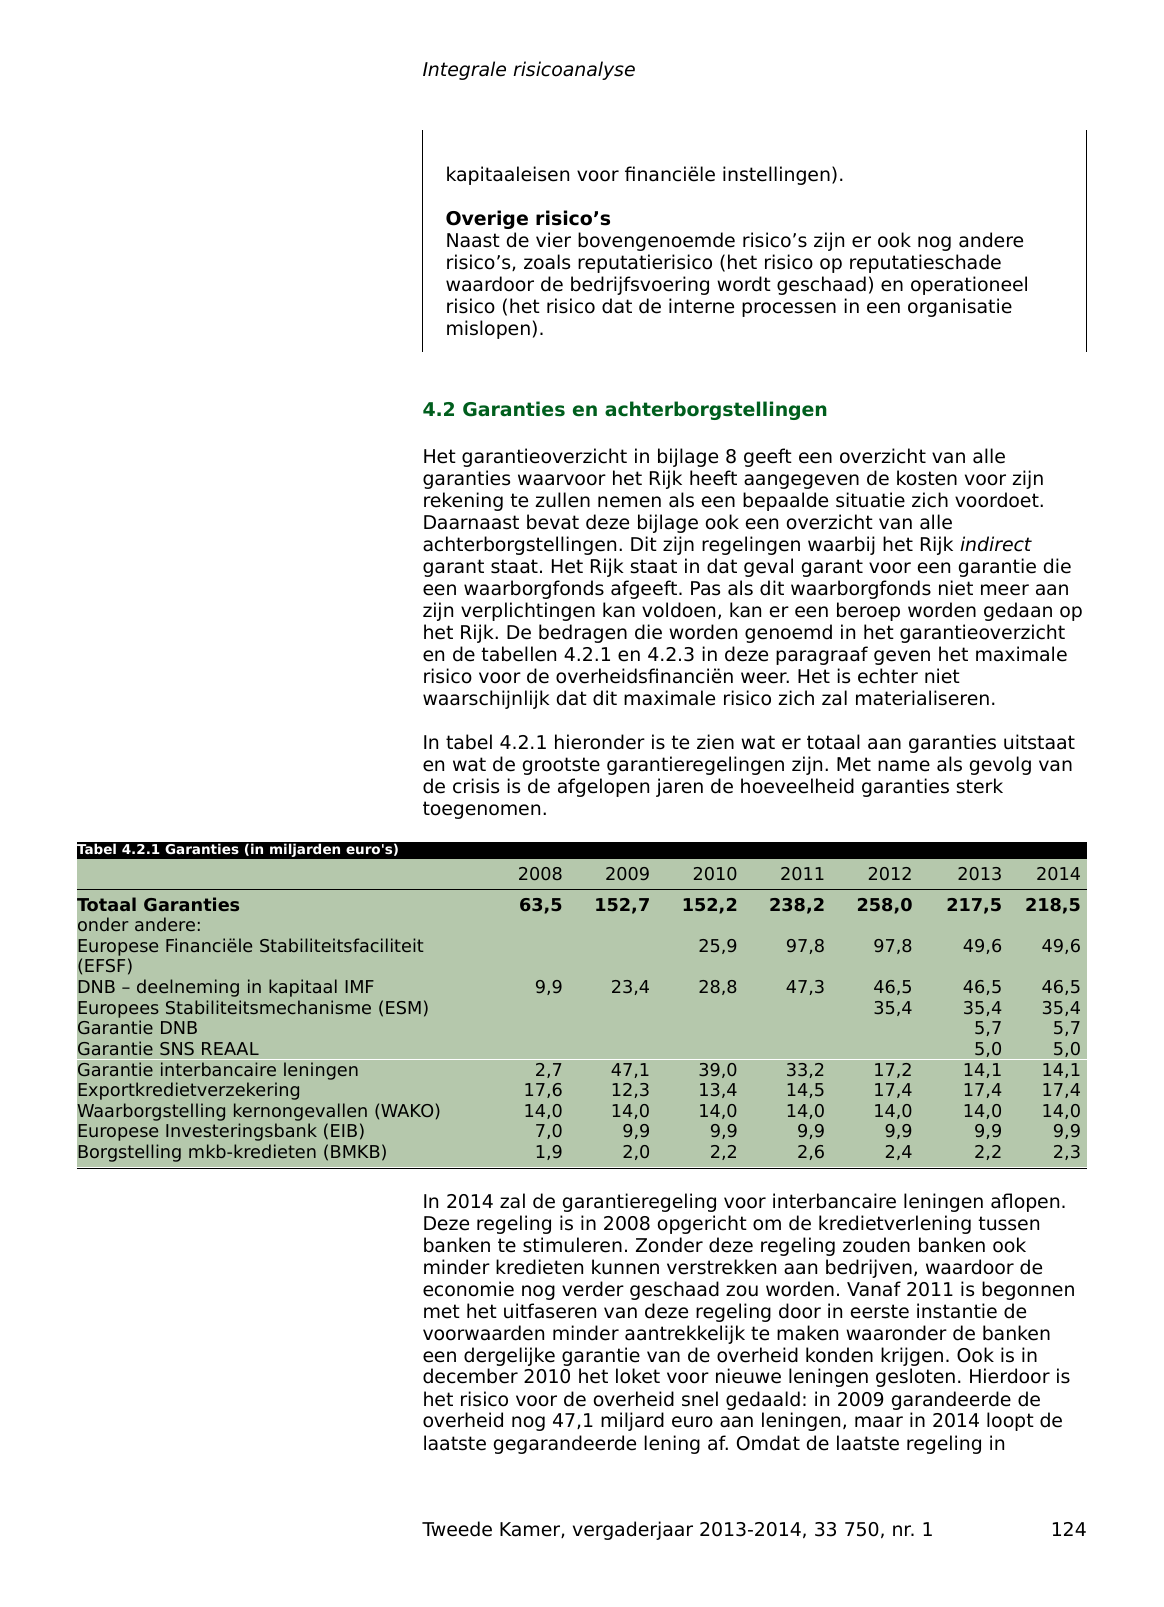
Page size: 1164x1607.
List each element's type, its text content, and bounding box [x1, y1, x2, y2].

table_cell 17,6 [481, 1080, 568, 1101]
table_cell 28,8 [656, 977, 743, 998]
table_cell 9,9 [831, 1121, 918, 1142]
table_cell DNB – deelneming in kapitaal IMF [77, 977, 481, 998]
table_cell 46,5 [831, 977, 918, 998]
table_cell Europese Financiële Stabiliteitsfaciliteit (EFSF) [77, 936, 481, 977]
table_cell 2009 [569, 859, 656, 889]
table_cell 23,4 [569, 977, 656, 998]
table_cell 5,0 [918, 1039, 1008, 1059]
table_cell 39,0 [656, 1060, 743, 1080]
table_cell 2,2 [918, 1142, 1008, 1167]
table_cell [831, 1039, 918, 1059]
table_cell Europese Investeringsbank (EIB) [77, 1121, 481, 1142]
table_header kapitaaleisen voor financiële instellingen). Overige risico’s Naast de vier bovengenoemde risico’s zijn er ook nog andere risico’s, zoals reputatierisico (het risico op reputatieschade waardoor de bedrijfsvoering wordt geschaad) en operationeel risico (het risico dat de interne processen in een organisatie mislopen). [423, 130, 1086, 352]
table_cell 35,4 [831, 998, 918, 1018]
table_cell 1,9 [481, 1142, 568, 1167]
table_cell 238,2 [744, 890, 831, 915]
table_cell 5,0 [1008, 1039, 1087, 1059]
table_cell 46,5 [1008, 977, 1087, 998]
table_cell Totaal Garanties [77, 890, 481, 915]
table_cell 2012 [831, 859, 918, 889]
table_cell [481, 1039, 568, 1059]
table_cell 2,6 [744, 1142, 831, 1167]
table_cell 97,8 [744, 936, 831, 977]
table_cell 9,9 [656, 1121, 743, 1142]
table_cell 49,6 [918, 936, 1008, 977]
table_cell 2,2 [656, 1142, 743, 1167]
table_cell 152,7 [569, 890, 656, 915]
table_cell 47,1 [569, 1060, 656, 1080]
table_header Tabel 4.2.1 Garanties (in miljarden euro's) [77, 842, 1087, 858]
table_cell 17,4 [831, 1080, 918, 1101]
table_cell 2008 [481, 859, 568, 889]
table_cell 14,0 [744, 1101, 831, 1121]
table_cell [918, 915, 1008, 936]
table_cell [744, 915, 831, 936]
table_cell 14,5 [744, 1080, 831, 1101]
table_cell [656, 1018, 743, 1039]
table_cell [656, 915, 743, 936]
table_cell [481, 936, 568, 977]
table_cell [656, 998, 743, 1018]
table_cell [481, 1018, 568, 1039]
table_cell [569, 936, 656, 977]
table_cell 218,5 [1008, 890, 1087, 915]
table_cell 47,3 [744, 977, 831, 998]
table_cell 2010 [656, 859, 743, 889]
table_cell 7,0 [481, 1121, 568, 1142]
table_cell 35,4 [918, 998, 1008, 1018]
table_cell 5,7 [918, 1018, 1008, 1039]
table_cell [656, 1039, 743, 1059]
table_cell 35,4 [1008, 998, 1087, 1018]
table_cell 17,4 [918, 1080, 1008, 1101]
table_cell 14,0 [481, 1101, 568, 1121]
table_cell 2,4 [831, 1142, 918, 1167]
table_cell 14,0 [656, 1101, 743, 1121]
table_cell Garantie interbancaire leningen [77, 1060, 481, 1080]
table_cell 9,9 [1008, 1121, 1087, 1142]
table_cell onder andere: [77, 915, 481, 936]
table_cell [831, 915, 918, 936]
table_cell 17,2 [831, 1060, 918, 1080]
table_cell 258,0 [831, 890, 918, 915]
table_cell 2013 [918, 859, 1008, 889]
table_cell 14,0 [831, 1101, 918, 1121]
table_cell [744, 1018, 831, 1039]
table_cell [77, 859, 481, 889]
subtitle 4.2 Garanties en achterborgstellingen [422, 399, 1087, 421]
table_cell 12,3 [569, 1080, 656, 1101]
table_cell [1008, 915, 1087, 936]
table_cell [744, 1039, 831, 1059]
text In 2014 zal de garantieregeling voor interbancaire leningen aflopen. Deze regeling is in 2008 opgericht om de kredietverlening tussen banken te stimuleren. Zonder deze regeling zouden banken ook minder kredieten kunnen verstrekken aan bedrijven, waardoor de economie nog verder geschaad zou worden. Vanaf 2011 is begonnen met het uitfaseren van deze regeling door in eerste instantie de voorwaarden minder aantrekkelijk te maken waaronder de banken een dergelijke garantie van de overheid konden krijgen. Ook is in december 2010 het loket voor nieuwe leningen gesloten. Hierdoor is het risico voor de overheid snel gedaald: in 2009 garandeerde de overheid nog 47,1 miljard euro aan leningen, maar in 2014 loopt de laatste gegarandeerde lening af. Omdat de laatste regeling in [422, 1191, 1087, 1454]
table_cell 25,9 [656, 936, 743, 977]
table_cell Europees Stabiliteitsmechanisme (ESM) [77, 998, 481, 1018]
table_cell Garantie DNB [77, 1018, 481, 1039]
table_cell [744, 998, 831, 1018]
table_cell 46,5 [918, 977, 1008, 998]
table_cell 14,0 [1008, 1101, 1087, 1121]
table_cell Waarborgstelling kernongevallen (WAKO) [77, 1101, 481, 1121]
table_cell [569, 998, 656, 1018]
table_cell 49,6 [1008, 936, 1087, 977]
table_cell 13,4 [656, 1080, 743, 1101]
table_cell 63,5 [481, 890, 568, 915]
table_cell Garantie SNS REAAL [77, 1039, 481, 1059]
table_cell [481, 998, 568, 1018]
table_cell 5,7 [1008, 1018, 1087, 1039]
table_cell [569, 1039, 656, 1059]
text In tabel 4.2.1 hieronder is te zien wat er totaal aan garanties uitstaat en wat de grootste garantieregelingen zijn. Met name als gevolg van de crisis is de afgelopen jaren de hoeveelheid garanties sterk toegenomen. [422, 732, 1087, 820]
table_cell 9,9 [918, 1121, 1008, 1142]
table_cell Borgstelling mkb-kredieten (BMKB) [77, 1142, 481, 1167]
table_cell 14,0 [569, 1101, 656, 1121]
table_cell 14,1 [1008, 1060, 1087, 1080]
table_cell 9,9 [481, 977, 568, 998]
table_cell 17,4 [1008, 1080, 1087, 1101]
table_cell 33,2 [744, 1060, 831, 1080]
table_cell 2014 [1008, 859, 1087, 889]
table_cell 14,1 [918, 1060, 1008, 1080]
table_cell 2011 [744, 859, 831, 889]
table_cell 97,8 [831, 936, 918, 977]
table_cell [569, 915, 656, 936]
table_cell 217,5 [918, 890, 1008, 915]
table_cell [569, 1018, 656, 1039]
table_cell 9,9 [569, 1121, 656, 1142]
table_cell [481, 915, 568, 936]
table_cell 9,9 [744, 1121, 831, 1142]
text Het garantieoverzicht in bijlage 8 geeft een overzicht van alle garanties waarvoor het Rijk heeft aangegeven de kosten voor zijn rekening te zullen nemen als een bepaalde situatie zich voordoet. Daarnaast bevat deze bijlage ook een overzicht van alle achterborgstellingen. Dit zijn regelingen waarbij het Rijk indirect garant staat. Het Rijk staat in dat geval garant voor een garantie die een waarborgfonds afgeeft. Pas als dit waarborgfonds niet meer aan zijn verplichtingen kan voldoen, kan er een beroep worden gedaan op het Rijk. De bedragen die worden genoemd in het garantieoverzicht en de tabellen 4.2.1 en 4.2.3 in deze paragraaf geven het maximale risico voor de overheidsfinanciën weer. Het is echter niet waarschijnlijk dat dit maximale risico zich zal materialiseren. [422, 446, 1087, 710]
table_cell 14,0 [918, 1101, 1008, 1121]
table_cell [831, 1018, 918, 1039]
table_cell 2,3 [1008, 1142, 1087, 1167]
table_cell 152,2 [656, 890, 743, 915]
table_cell 2,0 [569, 1142, 656, 1167]
table_cell 2,7 [481, 1060, 568, 1080]
table_cell Exportkredietverzekering [77, 1080, 481, 1101]
